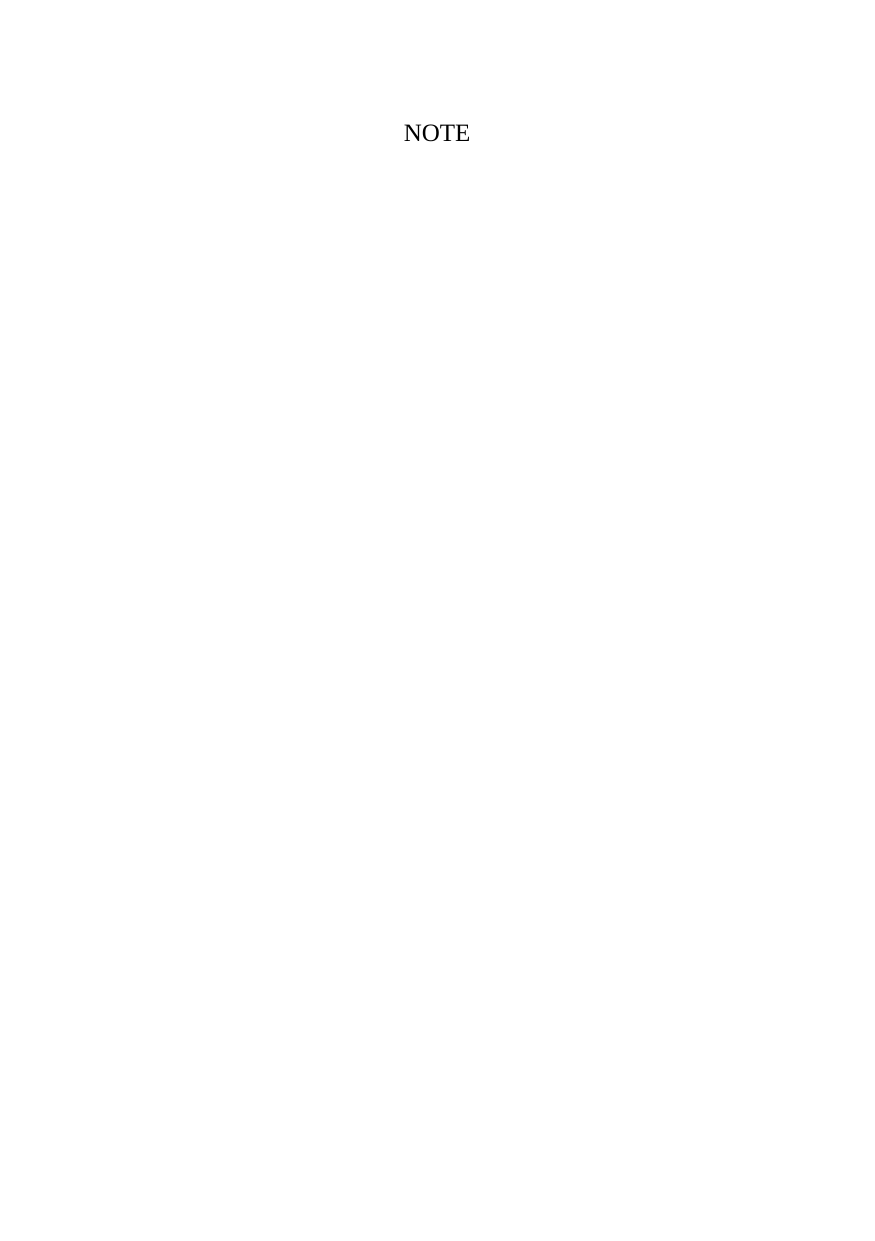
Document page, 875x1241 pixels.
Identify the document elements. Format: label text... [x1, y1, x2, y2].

text NOTE [118, 118, 756, 147]
